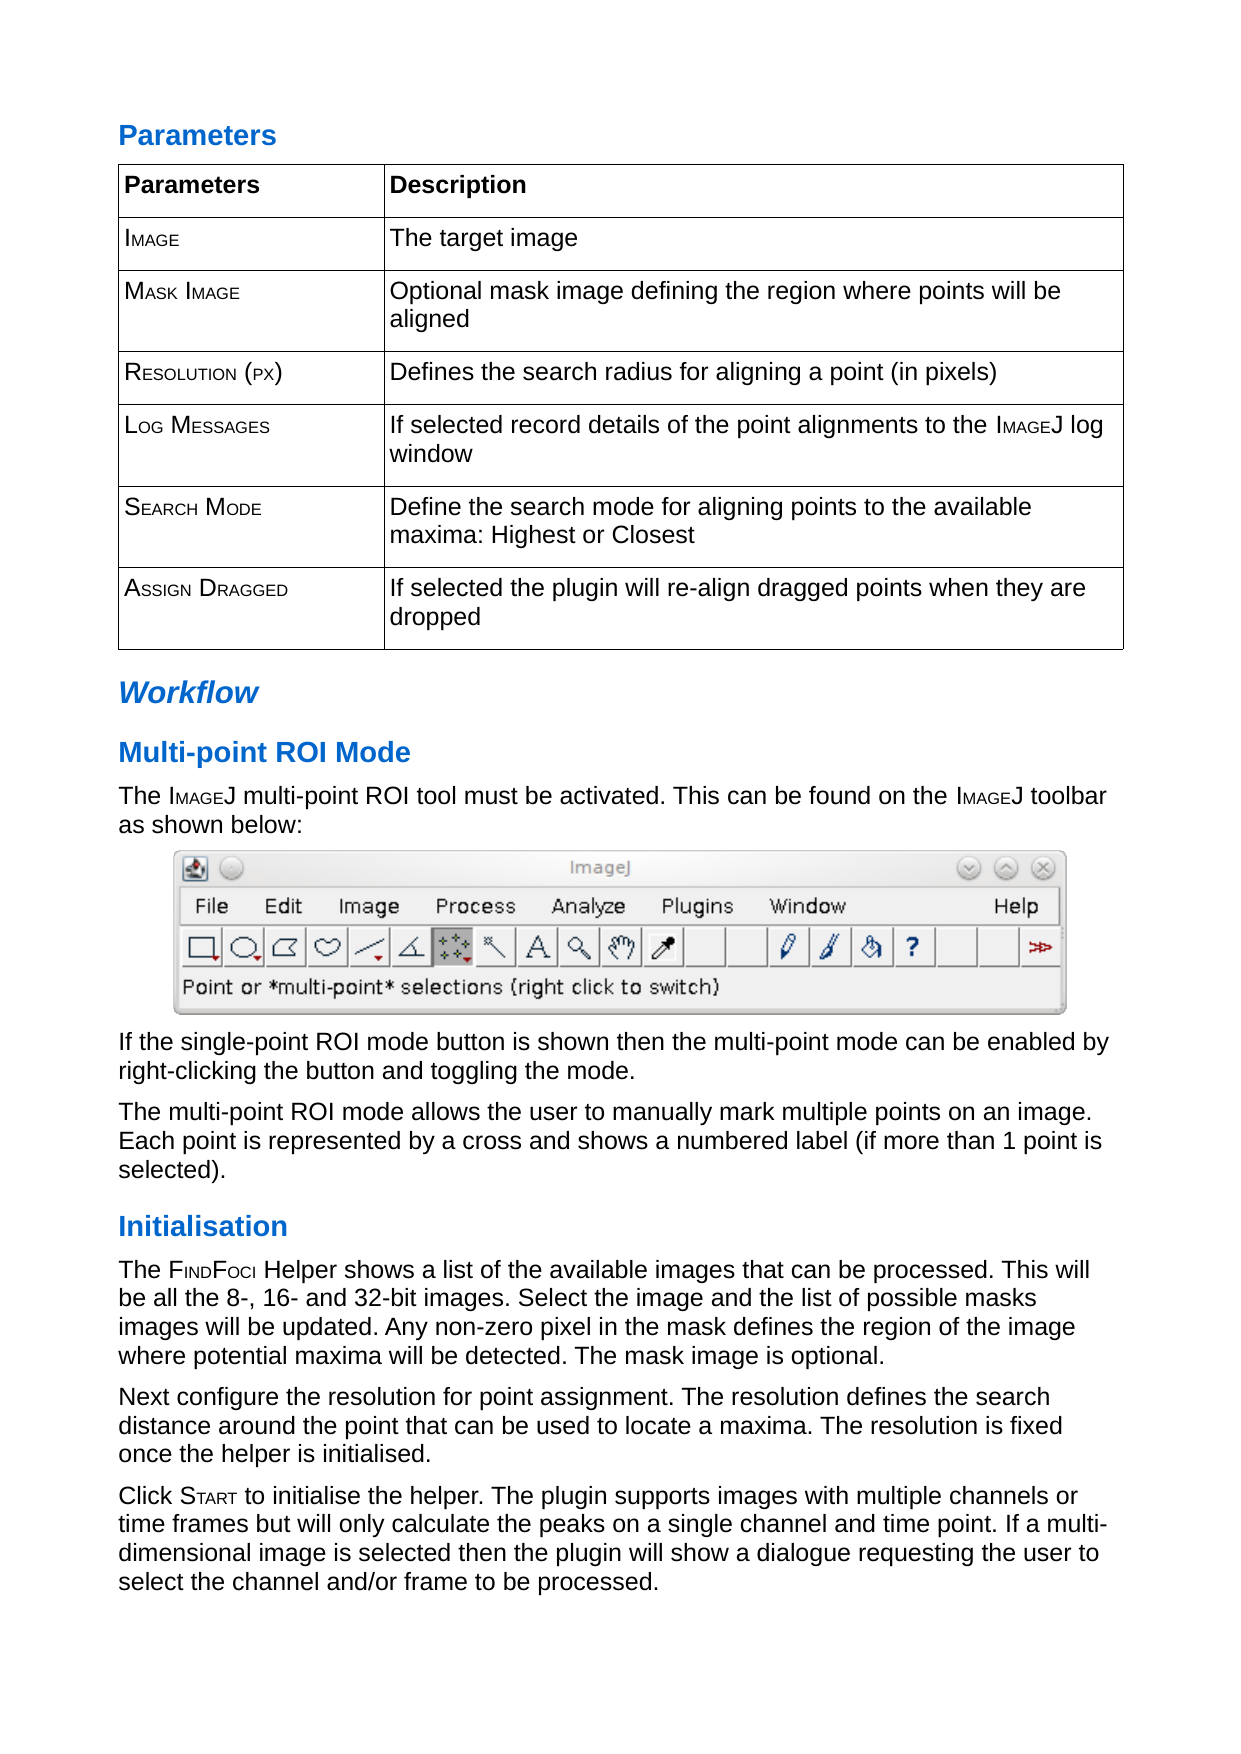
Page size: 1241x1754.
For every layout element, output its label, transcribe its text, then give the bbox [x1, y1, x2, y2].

table_cell Image [119, 218, 384, 270]
table_cell Mask Image [119, 271, 384, 351]
table_cell If selected record details of the point alignments to the ImageJ log window [385, 405, 1123, 486]
subtitle Multi-point ROI Mode [118, 735, 1122, 768]
table_cell Defines the search radius for aligning a point (in pixels) [385, 352, 1123, 404]
table_cell Define the search mode for aligning points to the available maxima: Highest or Closest [385, 487, 1123, 567]
table_cell Search Mode [119, 487, 384, 567]
table_cell If selected the plugin will re-align dragged points when they are dropped [385, 568, 1123, 649]
table_header Description [385, 165, 1123, 217]
table_cell Resolution (px) [119, 352, 384, 404]
text The FindFoci Helper shows a list of the available images that can be processed. This will be all the 8-, 16- and 32-bit images. Select the image and the list of possible masks images will be updated. Any non-zero pixel in the mask defines the region of the image where potential maxima will be detected. The mask image is optional. [118, 1254, 1122, 1369]
text If the single-point ROI mode button is shown then the multi-point mode can be enabled by right-clicking the button and toggling the mode. [118, 1027, 1122, 1085]
text The ImageJ multi-point ROI tool must be activated. This can be found on the ImageJ toolbar as shown below: [118, 781, 1122, 838]
subtitle Parameters [118, 118, 1122, 152]
subtitle Initialisation [118, 1208, 1122, 1242]
table_cell Log Messages [119, 405, 384, 486]
picture [173, 850, 1067, 1015]
text Click Start to initialise the helper. The plugin supports images with multiple channels or time frames but will only calculate the peaks on a single channel and time point. If a multi-dimensional image is selected then the plugin will show a dialogue requesting the user to select the channel and/or frame to be processed. [118, 1481, 1122, 1596]
table_cell Assign Dragged [119, 568, 384, 649]
table_cell Optional mask image defining the region where points will be aligned [385, 271, 1123, 351]
table_header Parameters [119, 165, 384, 217]
table_cell The target image [385, 218, 1123, 270]
text The multi-point ROI mode allows the user to manually mark multiple points on an image. Each point is represented by a cross and shows a numbered label (if more than 1 point is selected). [118, 1097, 1122, 1183]
subtitle Workflow [118, 674, 1122, 710]
text Next configure the resolution for point assignment. The resolution defines the search distance around the point that can be used to locate a maxima. The resolution is fixed once the helper is initialised. [118, 1382, 1122, 1468]
